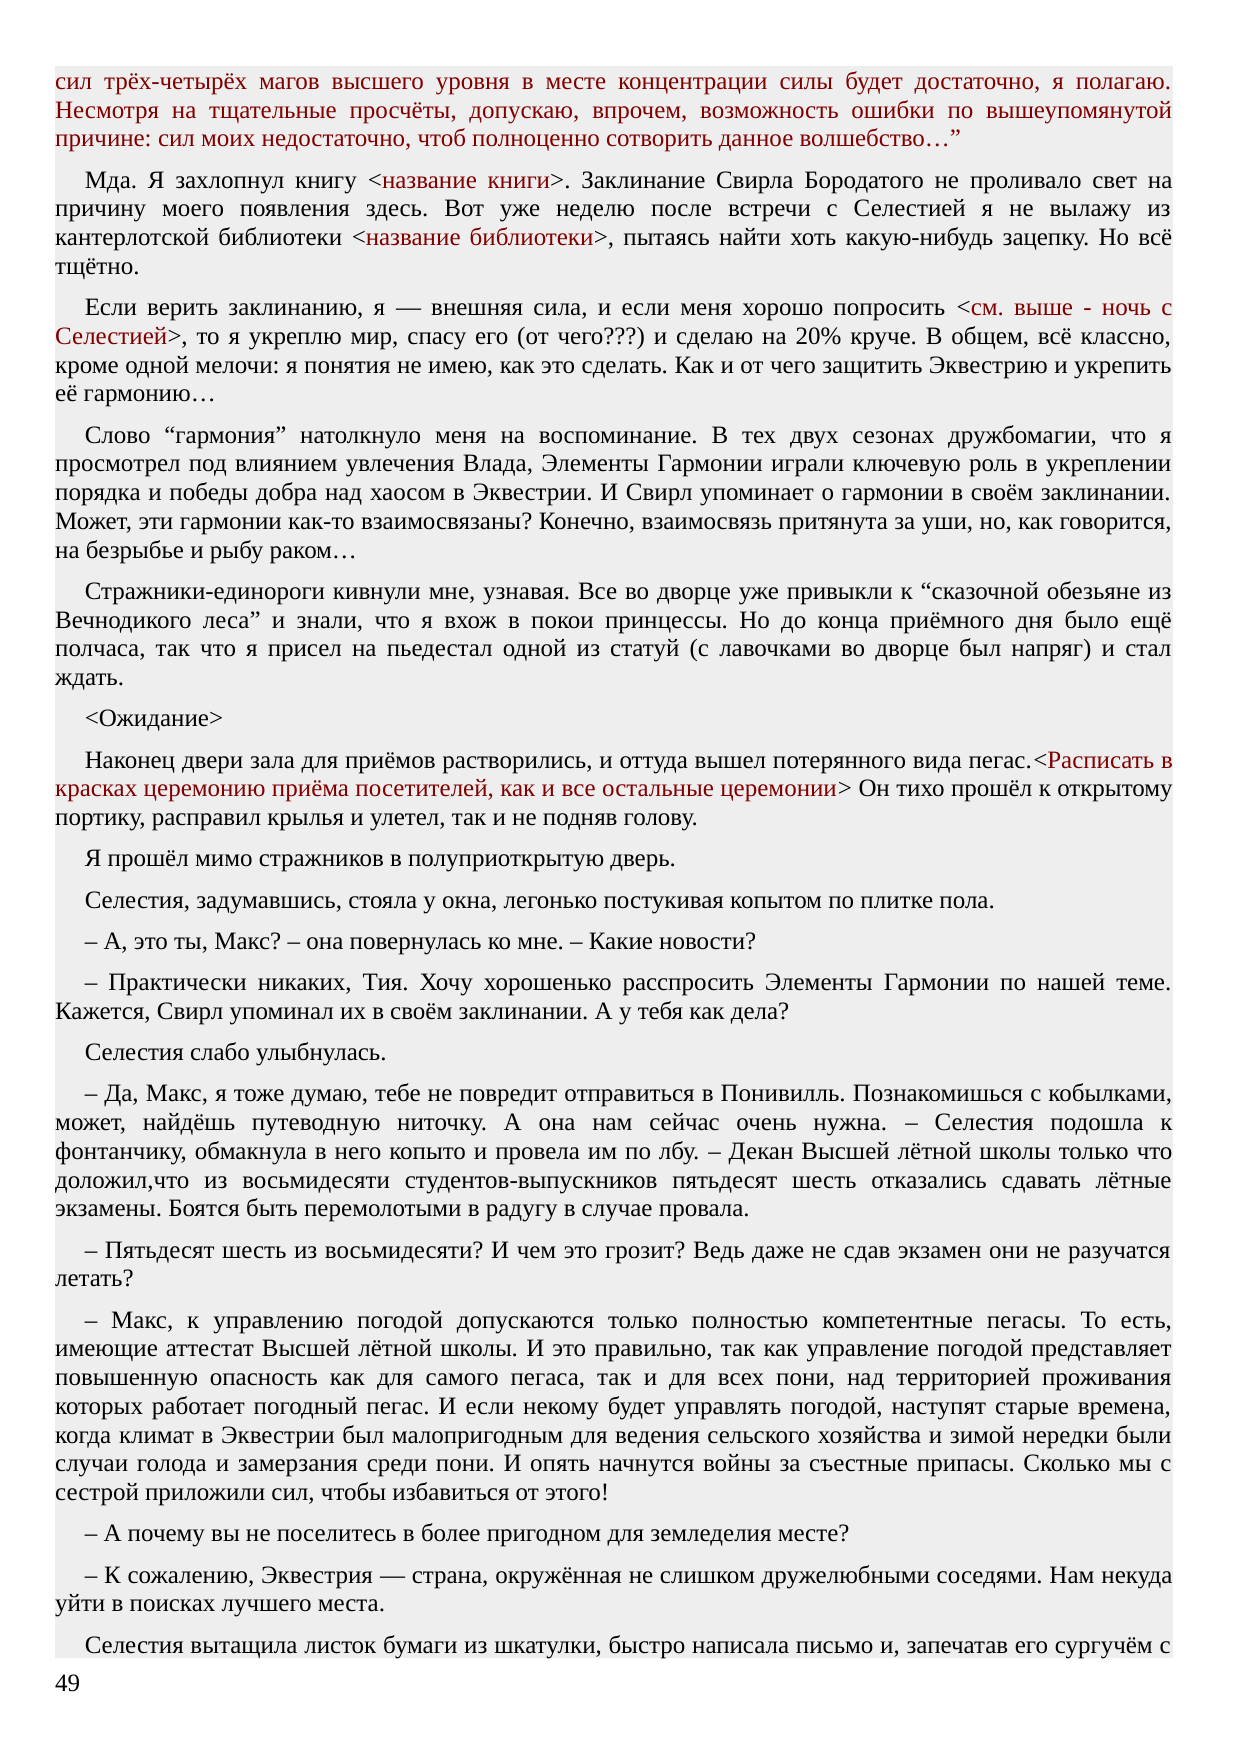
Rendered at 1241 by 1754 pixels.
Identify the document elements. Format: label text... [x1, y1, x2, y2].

text – К сожалению, Эквестрия — страна, окружённая не слишком дружелюбными соседями. Нам некуда уйти в поисках лучшего места. [55, 1560, 1173, 1617]
text Селестия слабо улыбнулась. [55, 1037, 1173, 1066]
text – А, это ты, Макс? – она повернулась ко мне. – Какие новости? [55, 926, 1173, 955]
text Если верить заклинанию, я — внешняя сила, и если меня хорошо попросить <см. выше - ночь с Селестией>, то я укреплю мир, спасу его (от чего???) и сделаю на 20% круче. В общем, всё классно, кроме одной мелочи: я понятия не имею, как это сделать. Как и от чего защитить Эквестрию и укрепить её гармонию… [55, 292, 1173, 407]
text сил трёх-четырёх магов высшего уровня в месте концентрации силы будет достаточно, я полагаю. Несмотря на тщательные просчёты, допускаю, впрочем, возможность ошибки по вышеупомянутой причине: сил моих недостаточно, чтоб полноценно сотворить данное волшебство…” [55, 66, 1173, 152]
text Селестия, задумавшись, стояла у окна, легонько постукивая копытом по плитке пола. [55, 885, 1173, 913]
text Наконец двери зала для приёмов растворились, и оттуда вышел потерянного вида пегас.<Расписать в красках церемонию приёма посетителей, как и все остальные церемонии> Он тихо прошёл к открытому портику, расправил крылья и улетел, так и не подняв голову. [55, 745, 1173, 831]
text Я прошёл мимо стражников в полуприоткрытую дверь. [55, 843, 1173, 872]
text Слово “гармония” натолкнуло меня на воспоминание. В тех двух сезонах дружбомагии, что я просмотрел под влиянием увлечения Влада, Элементы Гармонии играли ключевую роль в укреплении порядка и победы добра над хаосом в Эквестрии. И Свирл упоминает о гармонии в своём заклинании. Может, эти гармонии как-то взаимосвязаны? Конечно, взаимосвязь притянута за уши, но, как говорится, на безрыбье и рыбу раком… [55, 420, 1173, 563]
text <Ожидание> [55, 703, 1173, 732]
text – А почему вы не поселитесь в более пригодном для земледелия месте? [55, 1518, 1173, 1547]
text – Да, Макс, я тоже думаю, тебе не повредит отправиться в Понивилль. Познакомишься с кобылками, может, найдёшь путеводную ниточку. А она нам сейчас очень нужна. – Селестия подошла к фонтанчику, обмакнула в него копыто и провела им по лбу. – Декан Высшей лётной школы только что доложил,что из восьмидесяти студентов-выпускников пятьдесят шесть отказались сдавать лётные экзамены. Боятся быть перемолотыми в радугу в случае провала. [55, 1078, 1173, 1222]
text Стражники-единороги кивнули мне, узнавая. Все во дворце уже привыкли к “сказочной обезьяне из Вечнодикого леса” и знали, что я вхож в покои принцессы. Но до конца приёмного дня было ещё полчаса, так что я присел на пьедестал одной из статуй (с лавочками во дворце был напряг) и стал ждать. [55, 576, 1173, 691]
text Селестия вытащила листок бумаги из шкатулки, быстро написала письмо и, запечатав его сургучём с [55, 1630, 1173, 1658]
text Мда. Я захлопнул книгу <название книги>. Заклинание Свирла Бородатого не проливало свет на причину моего появления здесь. Вот уже неделю после встречи с Селестией я не вылажу из кантерлотской библиотеки <название библиотеки>, пытаясь найти хоть какую-нибудь зацепку. Но всё тщётно. [55, 165, 1173, 280]
text – Практически никаких, Тия. Хочу хорошенько расспросить Элементы Гармонии по нашей теме. Кажется, Свирл упоминал их в своём заклинании. А у тебя как дела? [55, 967, 1173, 1025]
text – Пятьдесят шесть из восьмидесяти? И чем это грозит? Ведь даже не сдав экзамен они не разучатся летать? [55, 1235, 1173, 1292]
text – Макс, к управлению погодой допускаются только полностью компетентные пегасы. То есть, имеющие аттестат Высшей лётной школы. И это правильно, так как управление погодой представляет повышенную опасность как для самого пегаса, так и для всех пони, над территорией проживания которых работает погодный пегас. И если некому будет управлять погодой, наступят старые времена, когда климат в Эквестрии был малопригодным для ведения сельского хозяйства и зимой нередки были случаи голода и замерзания среди пони. И опять начнутся войны за съестные припасы. Сколько мы с сестрой приложили сил, чтобы избавиться от этого! [55, 1305, 1173, 1506]
